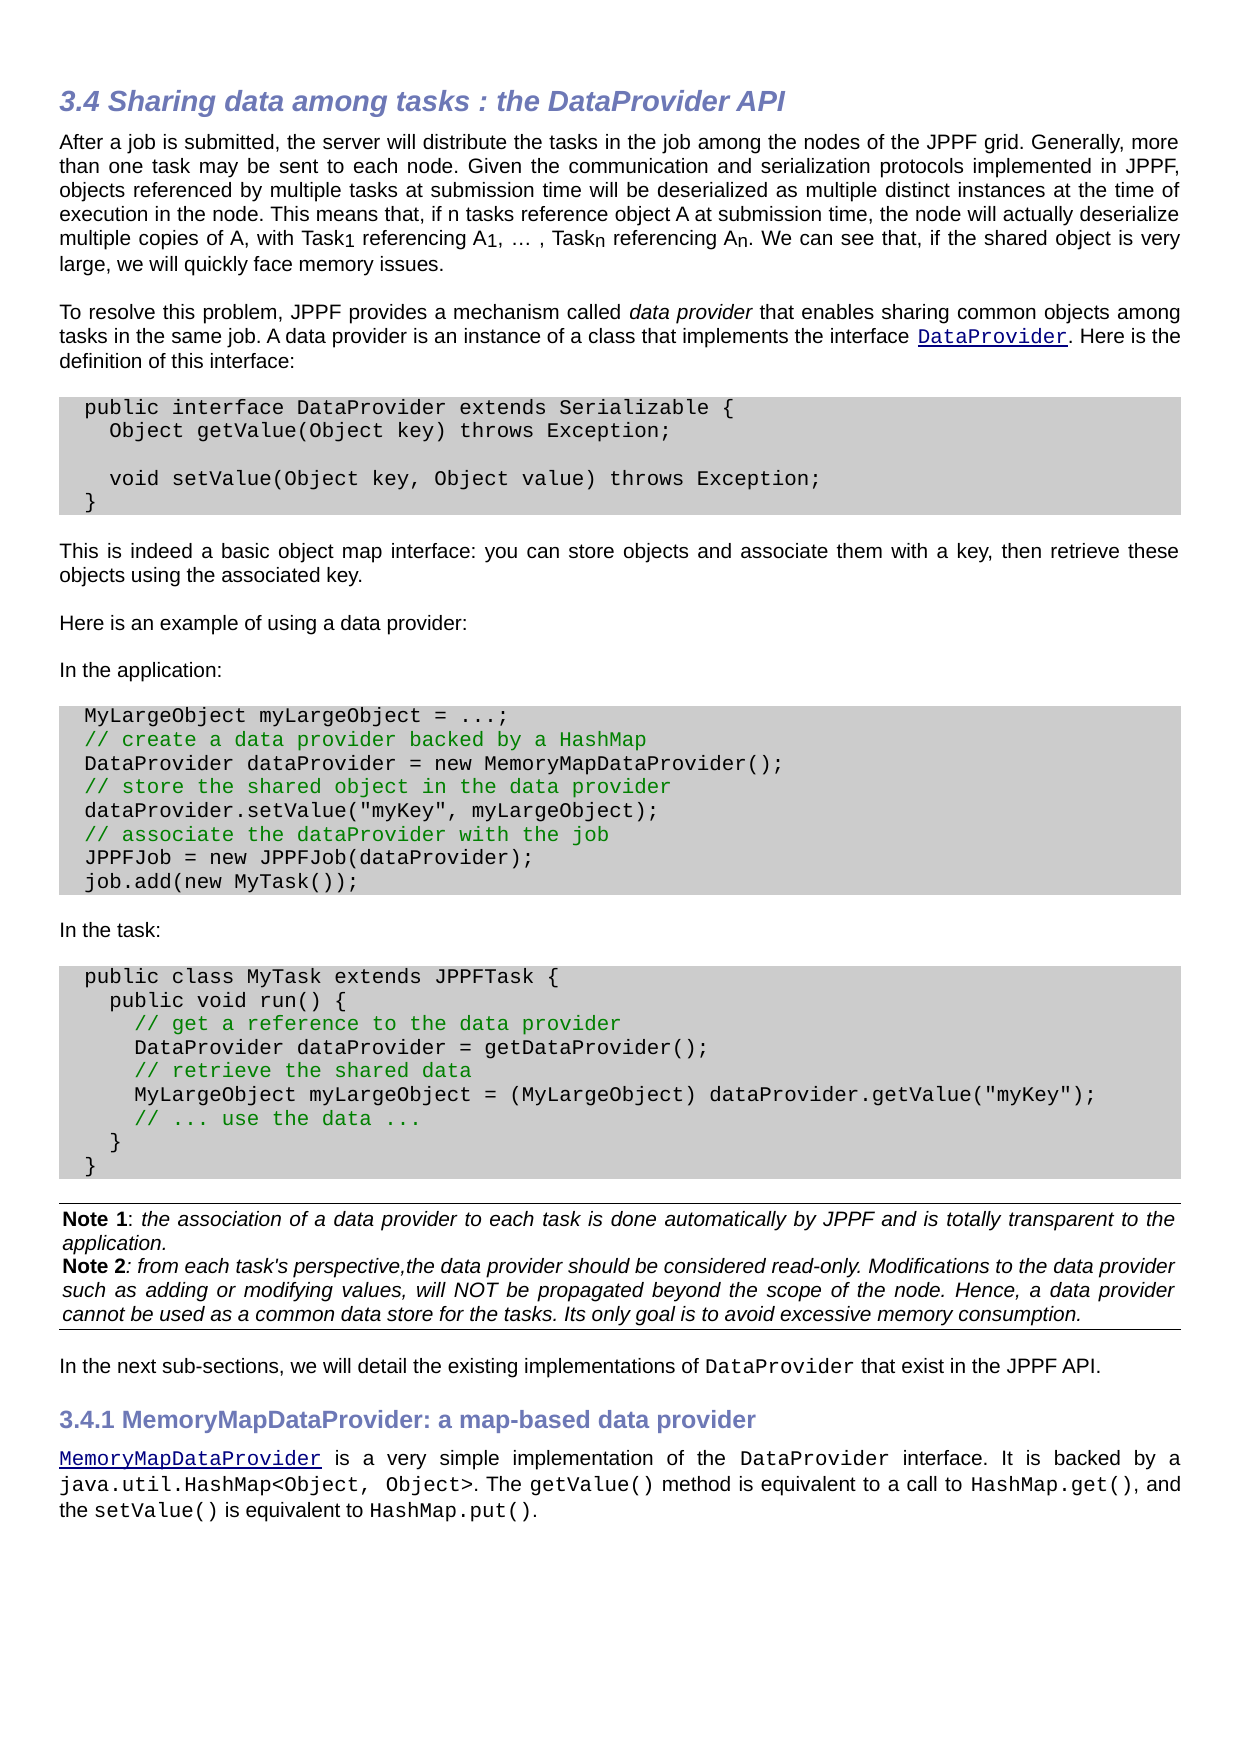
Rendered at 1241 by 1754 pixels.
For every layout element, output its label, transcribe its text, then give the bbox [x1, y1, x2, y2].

text In the task: [59, 918, 1181, 942]
subtitle MemoryMapDataProvider: a map-based data provider [59, 1404, 1181, 1433]
text public interface DataProvider extends Serializable { [59, 397, 1181, 421]
text JPPFJob = new JPPFJob(dataProvider); [59, 847, 1181, 871]
text Note 1: the association of a data provider to each task is done automatically by JPPF and is totally transparent to the application. [59, 1204, 1181, 1250]
text // retrieve the shared data [59, 1061, 1181, 1084]
text In the next sub-sections, we will detail the existing implementations of DataProvider that exist in the JPPF API. [59, 1354, 1181, 1379]
text } [59, 491, 1181, 515]
text MyLargeObject myLargeObject = (MyLargeObject) dataProvider.getValue("myKey"); [59, 1084, 1181, 1108]
text // get a reference to the data provider [59, 1013, 1181, 1037]
text Object getValue(Object key) throws Exception; [59, 421, 1181, 444]
text // create a data provider backed by a HashMap [59, 729, 1181, 753]
text void setValue(Object key, Object value) throws Exception; [59, 468, 1181, 491]
text // associate the dataProvider with the job [59, 824, 1181, 847]
subtitle Sharing data among tasks : the DataProvider API [59, 84, 1181, 118]
text This is indeed a basic object map interface: you can store objects and associate them with a key, then retrieve these objects using the associated key. [59, 539, 1181, 587]
text public void run() { [59, 989, 1181, 1013]
text To resolve this problem, JPPF provides a mechanism called data provider that enables sharing common objects among tasks in the same job. A data provider is an instance of a class that implements the interface DataProvider. Here is the definition of this interface: [59, 299, 1181, 373]
text // store the shared object in the data provider [59, 776, 1181, 800]
text MemoryMapDataProvider is a very simple implementation of the DataProvider interface. It is backed by a java.util.HashMap<Object, Object>. The getValue() method is equivalent to a call to HashMap.get(), and the setValue() is equivalent to HashMap.put(). [59, 1446, 1181, 1523]
text Note 2: from each task's perspective,the data provider should be considered read-only. Modifications to the data provider such as adding or modifying values, will NOT be propagated beyond the scope of the node. Hence, a data provider cannot be used as a common data store for the tasks. Its only goal is to avoid excessive memory consumption. [59, 1250, 1181, 1329]
text // ... use the data ... [59, 1108, 1181, 1131]
text } [59, 1155, 1181, 1179]
text job.add(new MyTask()); [59, 871, 1181, 895]
text In the application: [59, 658, 1181, 682]
text DataProvider dataProvider = new MemoryMapDataProvider(); [59, 753, 1181, 776]
text MyLargeObject myLargeObject = ...; [59, 706, 1181, 729]
text } [59, 1131, 1181, 1155]
text public class MyTask extends JPPFTask { [59, 966, 1181, 989]
text Here is an example of using a data provider: [59, 610, 1181, 634]
text dataProvider.setValue("myKey", myLargeObject); [59, 800, 1181, 824]
text DataProvider dataProvider = getDataProvider(); [59, 1037, 1181, 1061]
text After a job is submitted, the server will distribute the tasks in the job among the nodes of the JPPF grid. Generally, more than one task may be sent to each node. Given the communication and serialization protocols implemented in JPPF, objects referenced by multiple tasks at submission time will be deserialized as multiple distinct instances at the time of execution in the node. This means that, if n tasks reference object A at submission time, the node will actually deserialize multiple copies of A, with Task1 referencing A1, … , Taskn referencing An. We can see that, if the shared object is very large, we will quickly face memory issues. [59, 130, 1181, 276]
